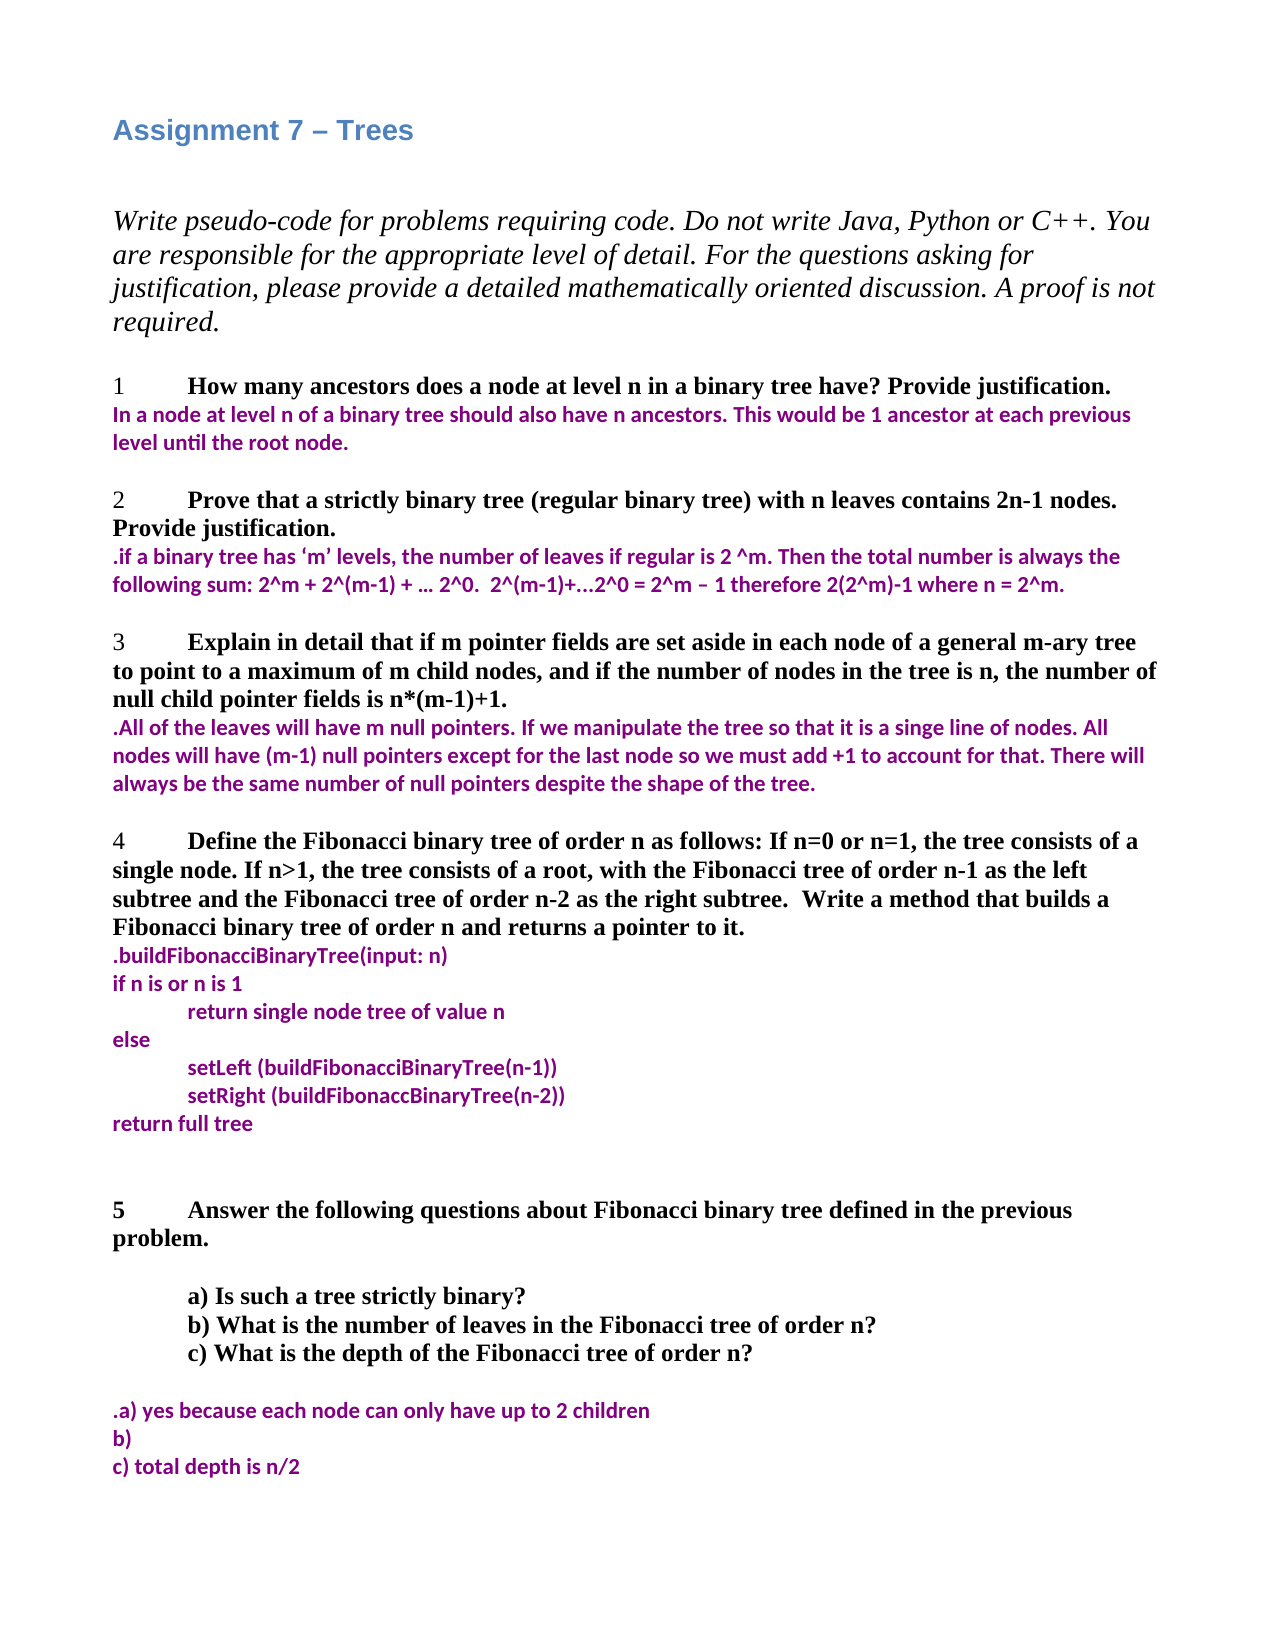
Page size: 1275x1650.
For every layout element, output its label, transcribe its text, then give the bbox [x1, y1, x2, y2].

text In a node at level n of a binary tree should also have n ancestors. This would be 1 ancestor at each previous level until the root node. [112, 400, 1162, 456]
list Explain in detail that if m pointer fields are set aside in each node of a general m-ary tree to point to a maximum of m child nodes, and if the number of nodes in the tree is n, the number of null child pointer fields is n*(m-1)+1. .All of the leaves will have m null pointers. If we manipulate the tree so that it is a singe line of nodes. All nodes will have (m-1) null pointers except for the last node so we must add +1 to account for that. There will always be the same number of null pointers despite the shape of the tree. [112, 627, 1162, 797]
list b) [112, 1424, 1162, 1452]
list .a) yes because each node can only have up to 2 children [112, 1396, 1162, 1424]
text Write pseudo-code for problems requiring code. Do not write Java, Python or C++. You are responsible for the appropriate level of detail. For the questions asking for justification, please provide a detailed mathematically oriented discussion. A proof is not required. [112, 203, 1162, 338]
list return single node tree of value n [112, 997, 1162, 1025]
text a) Is such a tree strictly binary? b) What is the number of leaves in the Fibonacci tree of order n? c) What is the depth of the Fibonacci tree of order n? [187, 1281, 1162, 1367]
list setRight (buildFibonaccBinaryTree(n-2)) [112, 1081, 1162, 1109]
list if n is or n is 1 [112, 969, 1162, 997]
list Answer the following questions about Fibonacci binary tree defined in the previous problem. [112, 1195, 1162, 1252]
list Prove that a strictly binary tree (regular binary tree) with n leaves contains 2n-1 nodes. Provide justification. .if a binary tree has ‘m’ levels, the number of leaves if regular is 2 ^m. Then the total number is always the following sum: 2^m + 2^(m-1) + … 2^0. 2^(m-1)+...2^0 = 2^m – 1 therefore 2(2^m)-1 where n = 2^m. [112, 485, 1162, 598]
text Assignment 7 – Trees [112, 112, 1162, 146]
list setLeft (buildFibonacciBinaryTree(n-1)) [112, 1053, 1162, 1081]
list Define the Fibonacci binary tree of order n as follows: If n=0 or n=1, the tree consists of a single node. If n>1, the tree consists of a root, with the Fibonacci tree of order n-1 as the left subtree and the Fibonacci tree of order n-2 as the right subtree. Write a method that builds a Fibonacci binary tree of order n and returns a pointer to it. .buildFibonacciBinaryTree(input: n) [112, 826, 1162, 969]
list else [112, 1025, 1162, 1053]
list How many ancestors does a node at level n in a binary tree have? Provide justification. [112, 371, 1162, 400]
list c) total depth is n/2 [112, 1452, 1162, 1480]
list return full tree [112, 1109, 1162, 1137]
